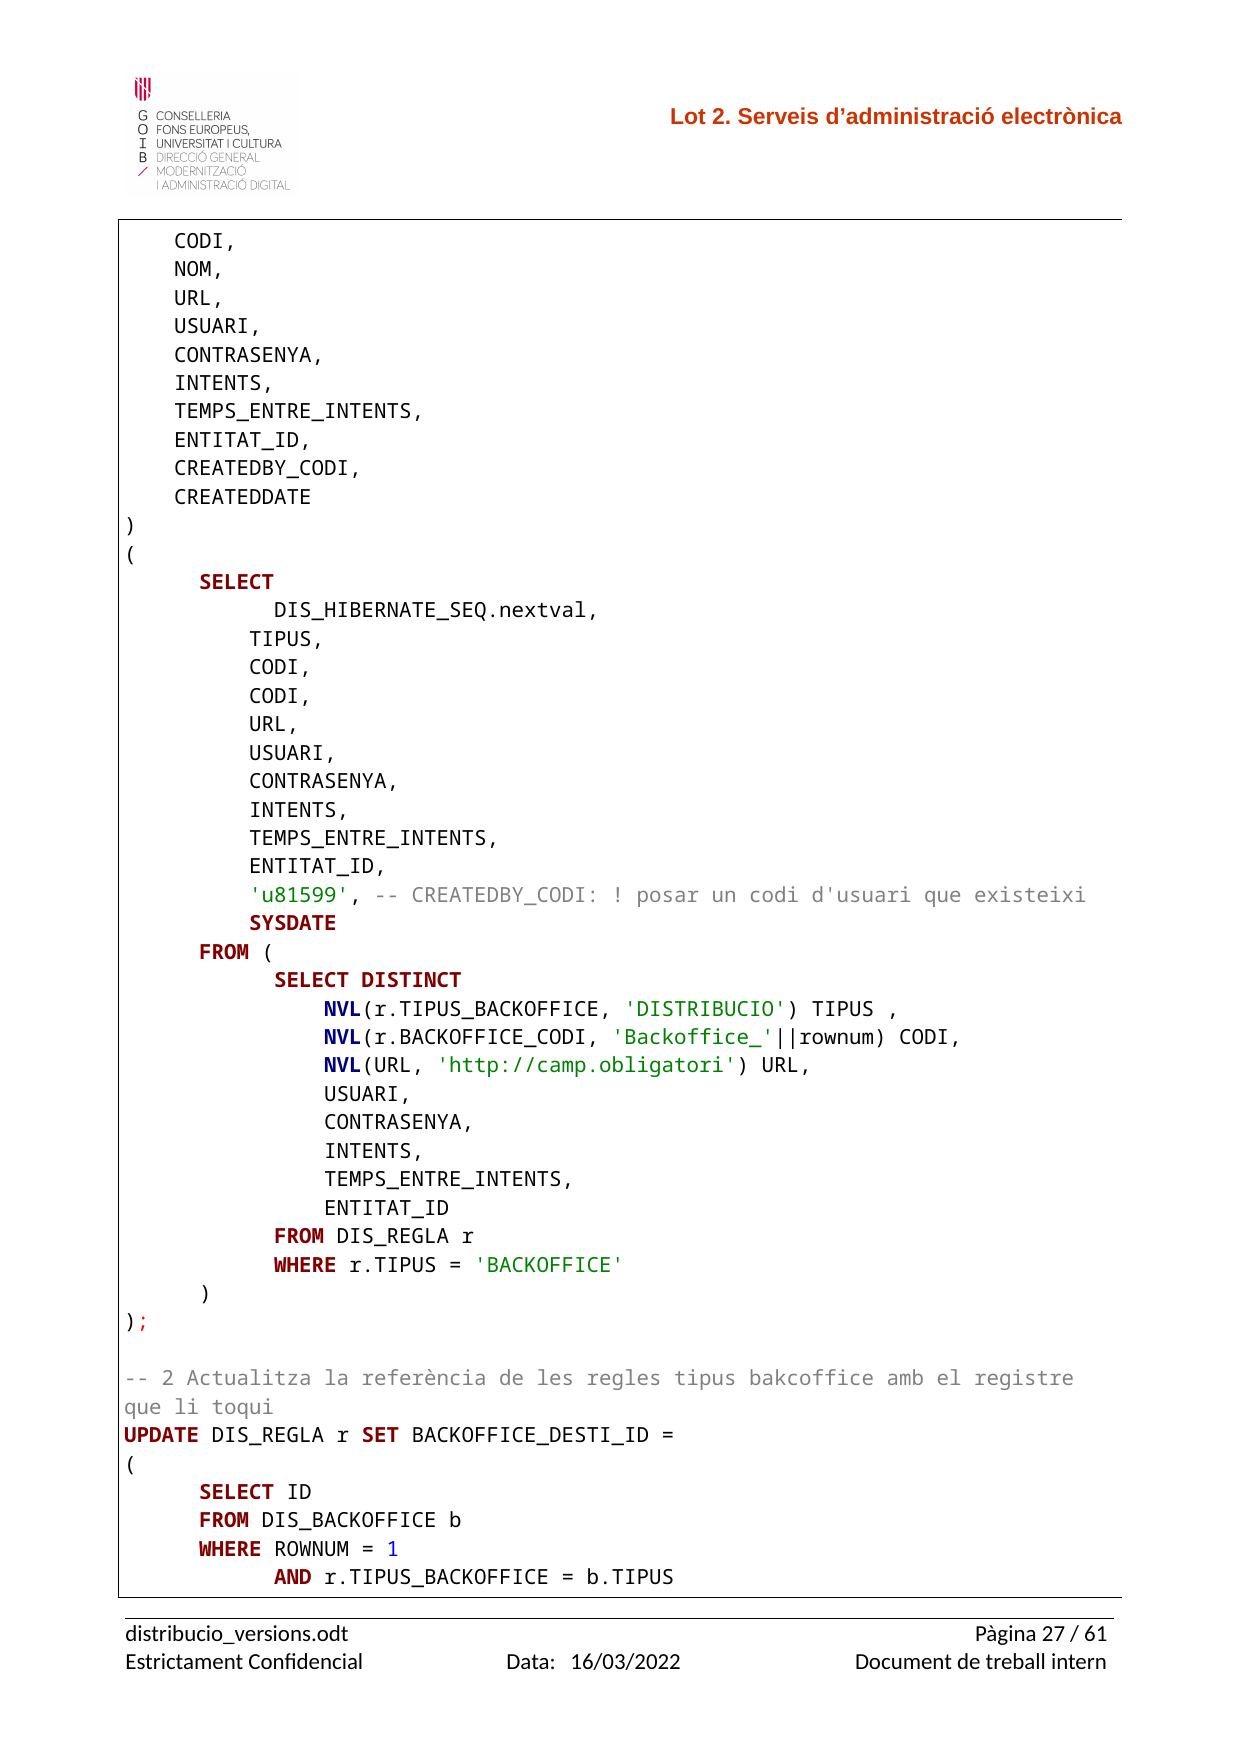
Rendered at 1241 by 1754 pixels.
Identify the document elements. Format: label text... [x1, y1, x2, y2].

picture [126, 70, 299, 197]
table_header CODI, NOM, URL, USUARI, CONTRASENYA, INTENTS, TEMPS_ENTRE_INTENTS, ENTITAT_ID, CREATEDBY_CODI, CREATEDDATE ) ( SELECT DIS_HIBERNATE_SEQ.nextval, TIPUS, CODI, CODI, URL, USUARI, CONTRASENYA, INTENTS, TEMPS_ENTRE_INTENTS, ENTITAT_ID, 'u81599', -- CREATEDBY_CODI: ! posar un codi d'usuari que existeixi SYSDATE FROM ( SELECT DISTINCT NVL(r.TIPUS_BACKOFFICE, 'DISTRIBUCIO') TIPUS , NVL(r.BACKOFFICE_CODI, 'Backoffice_'||rownum) CODI, NVL(URL, 'http://camp.obligatori') URL, USUARI, CONTRASENYA, INTENTS, TEMPS_ENTRE_INTENTS, ENTITAT_ID FROM DIS_REGLA r WHERE r.TIPUS = 'BACKOFFICE' ) ); -- 2 Actualitza la referència de les regles tipus bakcoffice amb el registre que li toqui UPDATE DIS_REGLA r SET BACKOFFICE_DESTI_ID = ( SELECT ID FROM DIS_BACKOFFICE b WHERE ROWNUM = 1 AND r.TIPUS_BACKOFFICE = b.TIPUS [119, 220, 1122, 1597]
